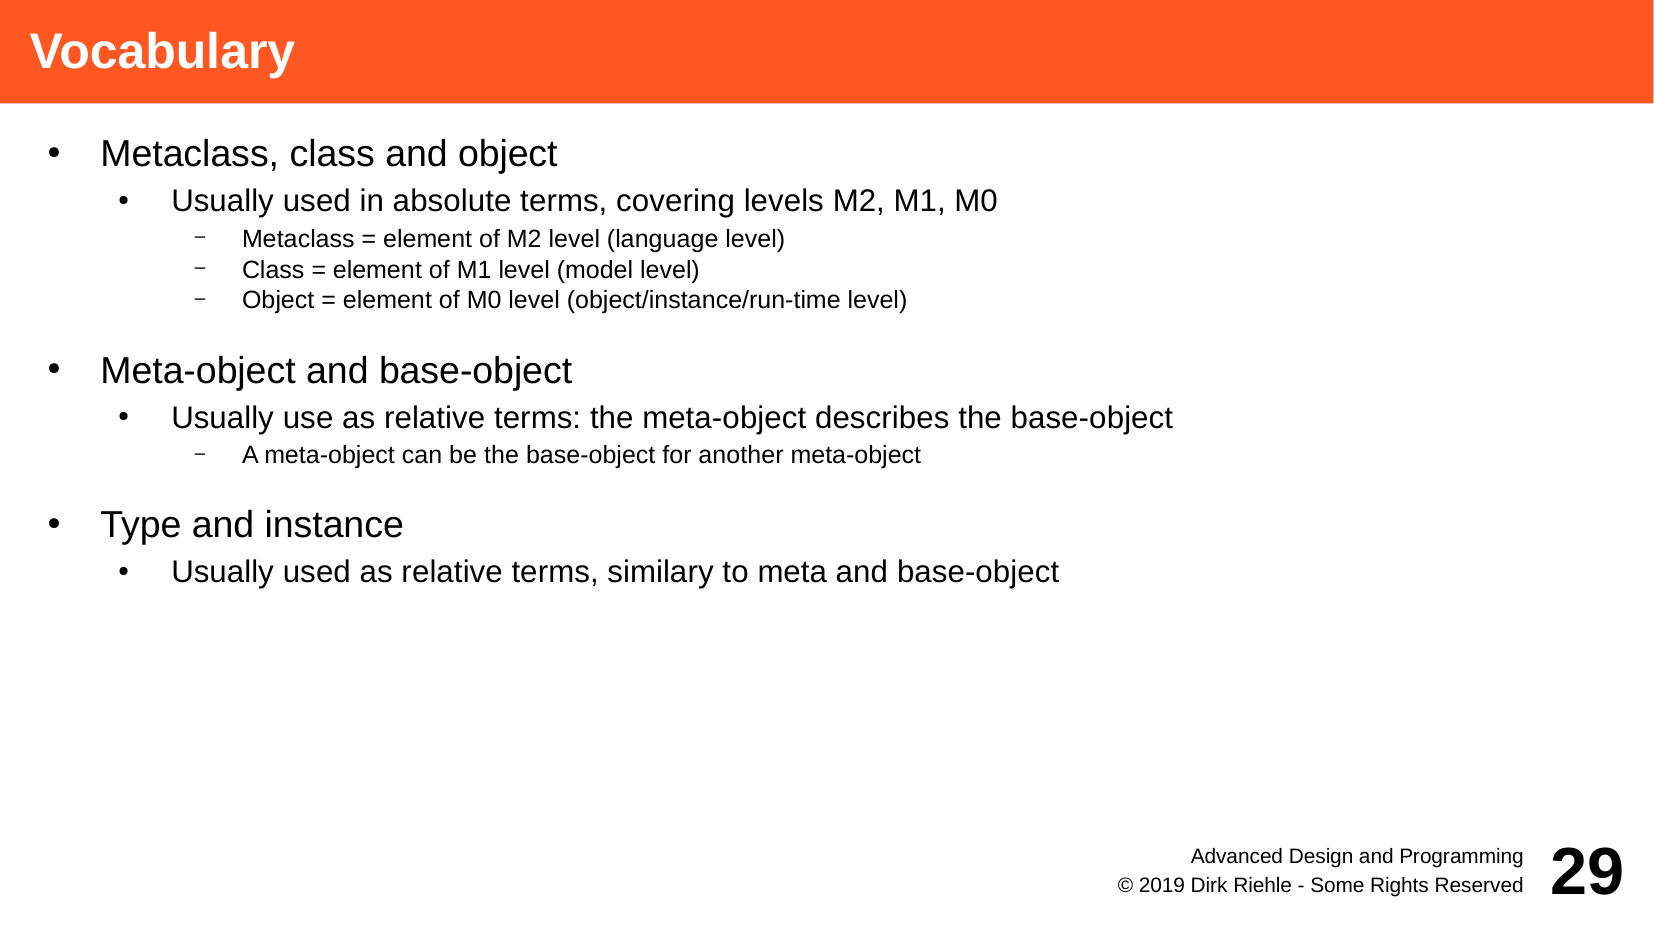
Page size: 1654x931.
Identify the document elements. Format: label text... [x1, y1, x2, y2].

list Metaclass, class and object Usually used in absolute terms, covering levels M2, M1, M0 Metaclass = element of M2 level (language level) Class = element of M1 level (model level) Object = element of M0 level (object/instance/run-time level) Meta-object and base-object Usually use as relative terms: the meta-object describes the base-object A meta-object can be the base-object for another meta-object Type and instance Usually used as relative terms, similary to meta and base-object [29, 132, 1625, 813]
title Vocabulary [0, 0, 1654, 104]
